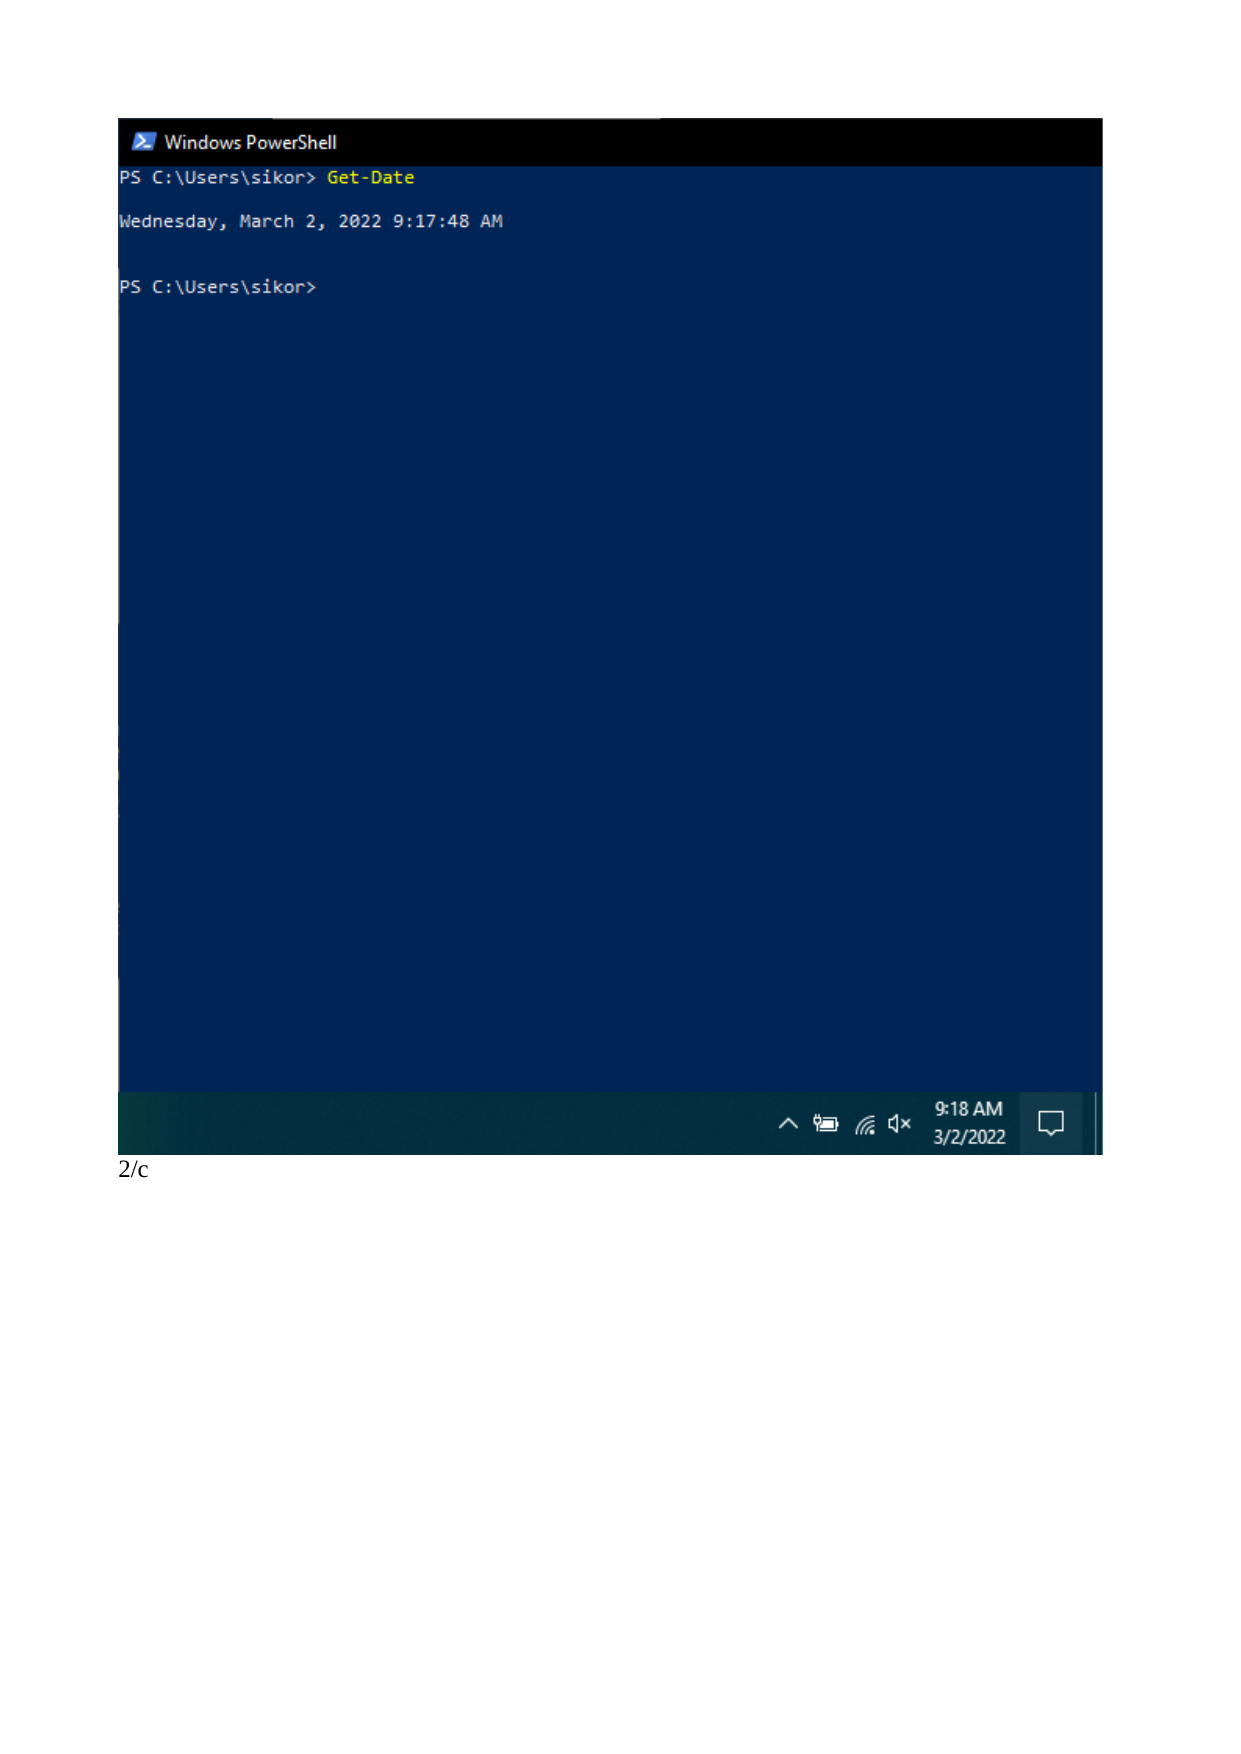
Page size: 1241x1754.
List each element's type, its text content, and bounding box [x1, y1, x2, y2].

text 2/c [118, 1154, 1122, 1183]
